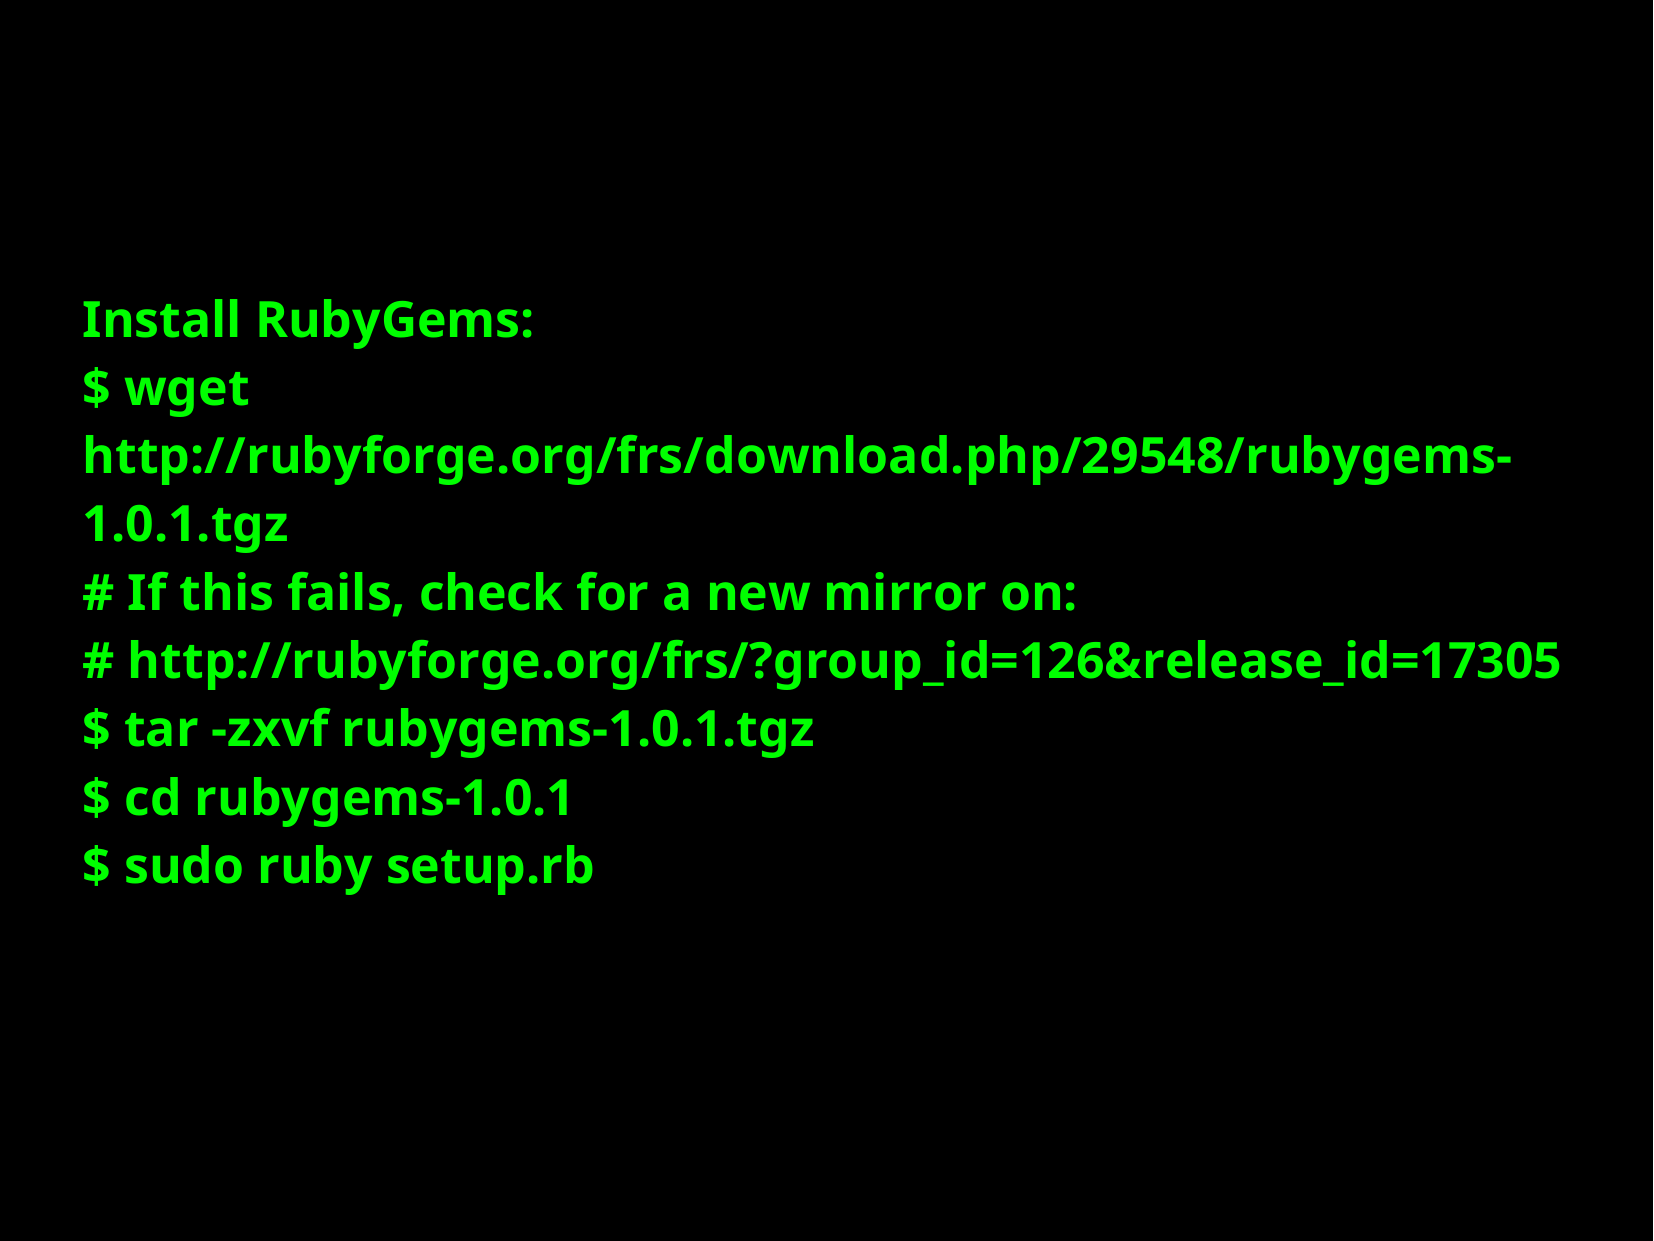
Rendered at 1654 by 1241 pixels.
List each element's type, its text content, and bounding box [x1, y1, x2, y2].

title Install RubyGems: $ wget http://rubyforge.org/frs/download.php/29548/rubygems-1.0.1.tgz # If this fails, check for a new mirror on: # http://rubyforge.org/frs/?group_id=126&release_id=17305 $ tar -zxvf rubygems-1.0.1.tgz $ cd rubygems-1.0.1 $ sudo ruby setup.rb [82, 49, 1571, 1201]
